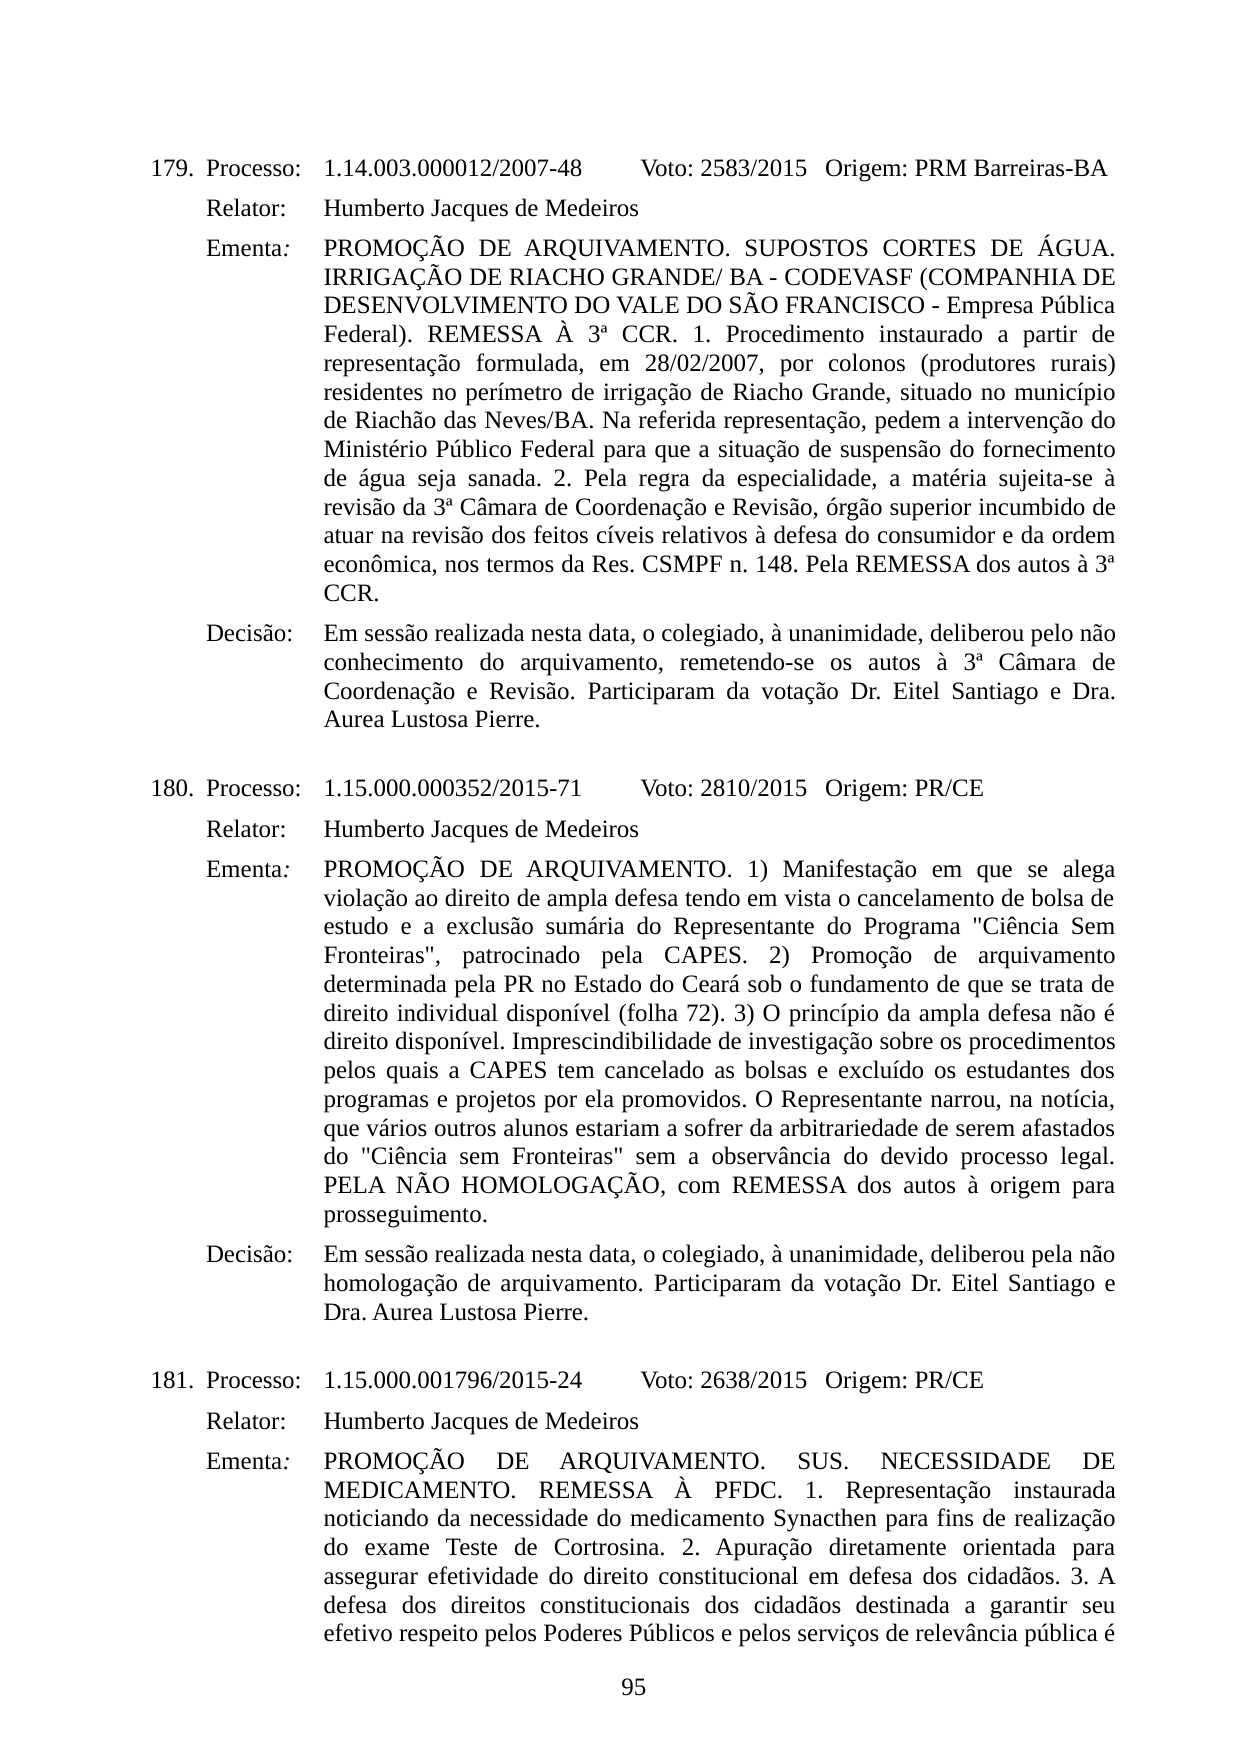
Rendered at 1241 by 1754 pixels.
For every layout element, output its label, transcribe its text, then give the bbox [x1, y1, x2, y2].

table_cell [145, 187, 200, 227]
table_cell [145, 1440, 200, 1653]
table_header Voto: 2583/2015 [635, 147, 819, 187]
table_cell [145, 1400, 200, 1440]
table_cell Ementa: [200, 227, 318, 612]
table_header Processo: [200, 1360, 318, 1400]
table_cell Em sessão realizada nesta data, o colegiado, à unanimidade, deliberou pelo não conhecimento do arquivamento, remetendo-se os autos à 3ª Câmara de Coordenação e Revisão. Participaram da votação Dr. Eitel Santiago e Dra. Aurea Lustosa Pierre. [318, 613, 1122, 739]
table_header 180. [145, 768, 200, 808]
table_cell [145, 613, 200, 739]
table_header 181. [145, 1360, 200, 1400]
table_cell Decisão: [200, 1233, 318, 1331]
table_cell Decisão: [200, 613, 318, 739]
table_cell Humberto Jacques de Medeiros [318, 808, 1122, 848]
table_header Origem: PR/CE [819, 768, 1122, 808]
table_header Processo: [200, 768, 318, 808]
table_cell Humberto Jacques de Medeiros [318, 187, 1122, 227]
table_cell PROMOÇÃO DE ARQUIVAMENTO. SUS. NECESSIDADE DE MEDICAMENTO. REMESSA À PFDC. 1. Representação instaurada noticiando da necessidade do medicamento Synacthen para fins de realização do exame Teste de Cortrosina. 2. Apuração diretamente orientada para assegurar efetividade do direito constitucional em defesa dos cidadãos. 3. A defesa dos direitos constitucionais dos cidadãos destinada a garantir seu efetivo respeito pelos Poderes Públicos e pelos serviços de relevância pública é [318, 1440, 1122, 1653]
table_cell Ementa: [200, 848, 318, 1233]
table_header Voto: 2638/2015 [635, 1360, 819, 1400]
table_header 1.14.003.000012/2007-48 [318, 147, 634, 187]
table_cell PROMOÇÃO DE ARQUIVAMENTO. SUPOSTOS CORTES DE ÁGUA. IRRIGAÇÃO DE RIACHO GRANDE/ BA - CODEVASF (COMPANHIA DE DESENVOLVIMENTO DO VALE DO SÃO FRANCISCO - Empresa Pública Federal). REMESSA À 3ª CCR. 1. Procedimento instaurado a partir de representação formulada, em 28/02/2007, por colonos (produtores rurais) residentes no perímetro de irrigação de Riacho Grande, situado no município de Riachão das Neves/BA. Na referida representação, pedem a intervenção do Ministério Público Federal para que a situação de suspensão do fornecimento de água seja sanada. 2. Pela regra da especialidade, a matéria sujeita-se à revisão da 3ª Câmara de Coordenação e Revisão, órgão superior incumbido de atuar na revisão dos feitos cíveis relativos à defesa do consumidor e da ordem econômica, nos termos da Res. CSMPF n. 148. Pela REMESSA dos autos à 3ª CCR. [318, 227, 1122, 612]
table_cell Relator: [200, 808, 318, 848]
table_header Processo: [200, 147, 318, 187]
table_header Voto: 2810/2015 [635, 768, 819, 808]
table_header 1.15.000.001796/2015-24 [318, 1360, 634, 1400]
table_cell Ementa: [200, 1440, 318, 1653]
table_header Origem: PRM Barreiras-BA [819, 147, 1122, 187]
table_cell Em sessão realizada nesta data, o colegiado, à unanimidade, deliberou pela não homologação de arquivamento. Participaram da votação Dr. Eitel Santiago e Dra. Aurea Lustosa Pierre. [318, 1233, 1122, 1331]
table_cell [145, 848, 200, 1233]
table_cell Relator: [200, 187, 318, 227]
table_header Origem: PR/CE [819, 1360, 1122, 1400]
table_cell [145, 808, 200, 848]
table_cell [145, 227, 200, 612]
table_cell [145, 1233, 200, 1331]
table_cell Humberto Jacques de Medeiros [318, 1400, 1122, 1440]
table_header 179. [145, 147, 200, 187]
table_cell PROMOÇÃO DE ARQUIVAMENTO. 1) Manifestação em que se alega violação ao direito de ampla defesa tendo em vista o cancelamento de bolsa de estudo e a exclusão sumária do Representante do Programa "Ciência Sem Fronteiras", patrocinado pela CAPES. 2) Promoção de arquivamento determinada pela PR no Estado do Ceará sob o fundamento de que se trata de direito individual disponível (folha 72). 3) O princípio da ampla defesa não é direito disponível. Imprescindibilidade de investigação sobre os procedimentos pelos quais a CAPES tem cancelado as bolsas e excluído os estudantes dos programas e projetos por ela promovidos. O Representante narrou, na notícia, que vários outros alunos estariam a sofrer da arbitrariedade de serem afastados do "Ciência sem Fronteiras" sem a observância do devido processo legal. PELA NÃO HOMOLOGAÇÃO, com REMESSA dos autos à origem para prosseguimento. [318, 848, 1122, 1233]
table_header 1.15.000.000352/2015-71 [318, 768, 634, 808]
table_cell Relator: [200, 1400, 318, 1440]
